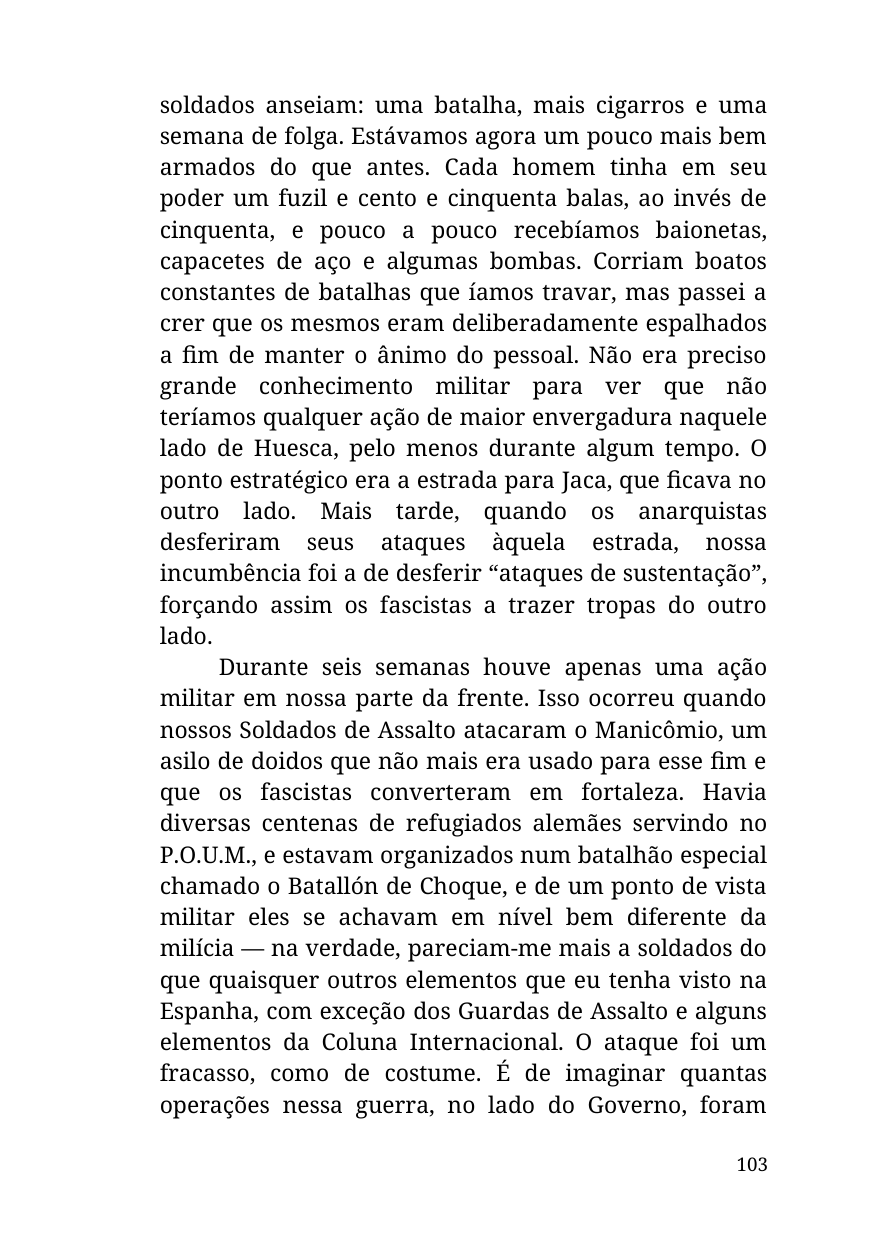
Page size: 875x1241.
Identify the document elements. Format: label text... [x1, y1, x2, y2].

text soldados anseiam: uma batalha, mais cigarros e uma semana de folga. Estávamos agora um pouco mais bem armados do que antes. Cada homem tinha em seu poder um fuzil e cento e cinquenta balas, ao invés de cinquenta, e pouco a pouco recebíamos baionetas, capacetes de aço e algumas bombas. Corriam boatos constantes de batalhas que íamos travar, mas passei a crer que os mesmos eram deliberadamente espalhados a fim de manter o ânimo do pessoal. Não era preciso grande conhecimento militar para ver que não teríamos qualquer ação de maior envergadura naquele lado de Huesca, pelo menos durante algum tempo. O ponto estratégico era a estrada para Jaca, que ficava no outro lado. Mais tarde, quando os anarquistas desferiram seus ataques àquela estrada, nossa incumbência foi a de desferir “ataques de sustentação”, forçando assim os fascistas a trazer tropas do outro lado. [159, 88, 768, 651]
text Durante seis semanas houve apenas uma ação militar em nossa parte da frente. Isso ocorreu quando nossos Soldados de Assalto atacaram o Manicômio, um asilo de doidos que não mais era usado para esse fim e que os fascistas converteram em fortaleza. Havia diversas centenas de refugiados alemães servindo no P.O.U.M., e estavam organizados num batalhão especial chamado o Batallón de Choque, e de um ponto de vista militar eles se achavam em nível bem diferente da milícia — na verdade, pareciam-me mais a soldados do que quaisquer outros elementos que eu tenha visto na Espanha, com exceção dos Guardas de Assalto e alguns elementos da Coluna Internacional. O ataque foi um fracasso, como de costume. É de imaginar quantas operações nessa guerra, no lado do Governo, foram [159, 651, 768, 1120]
